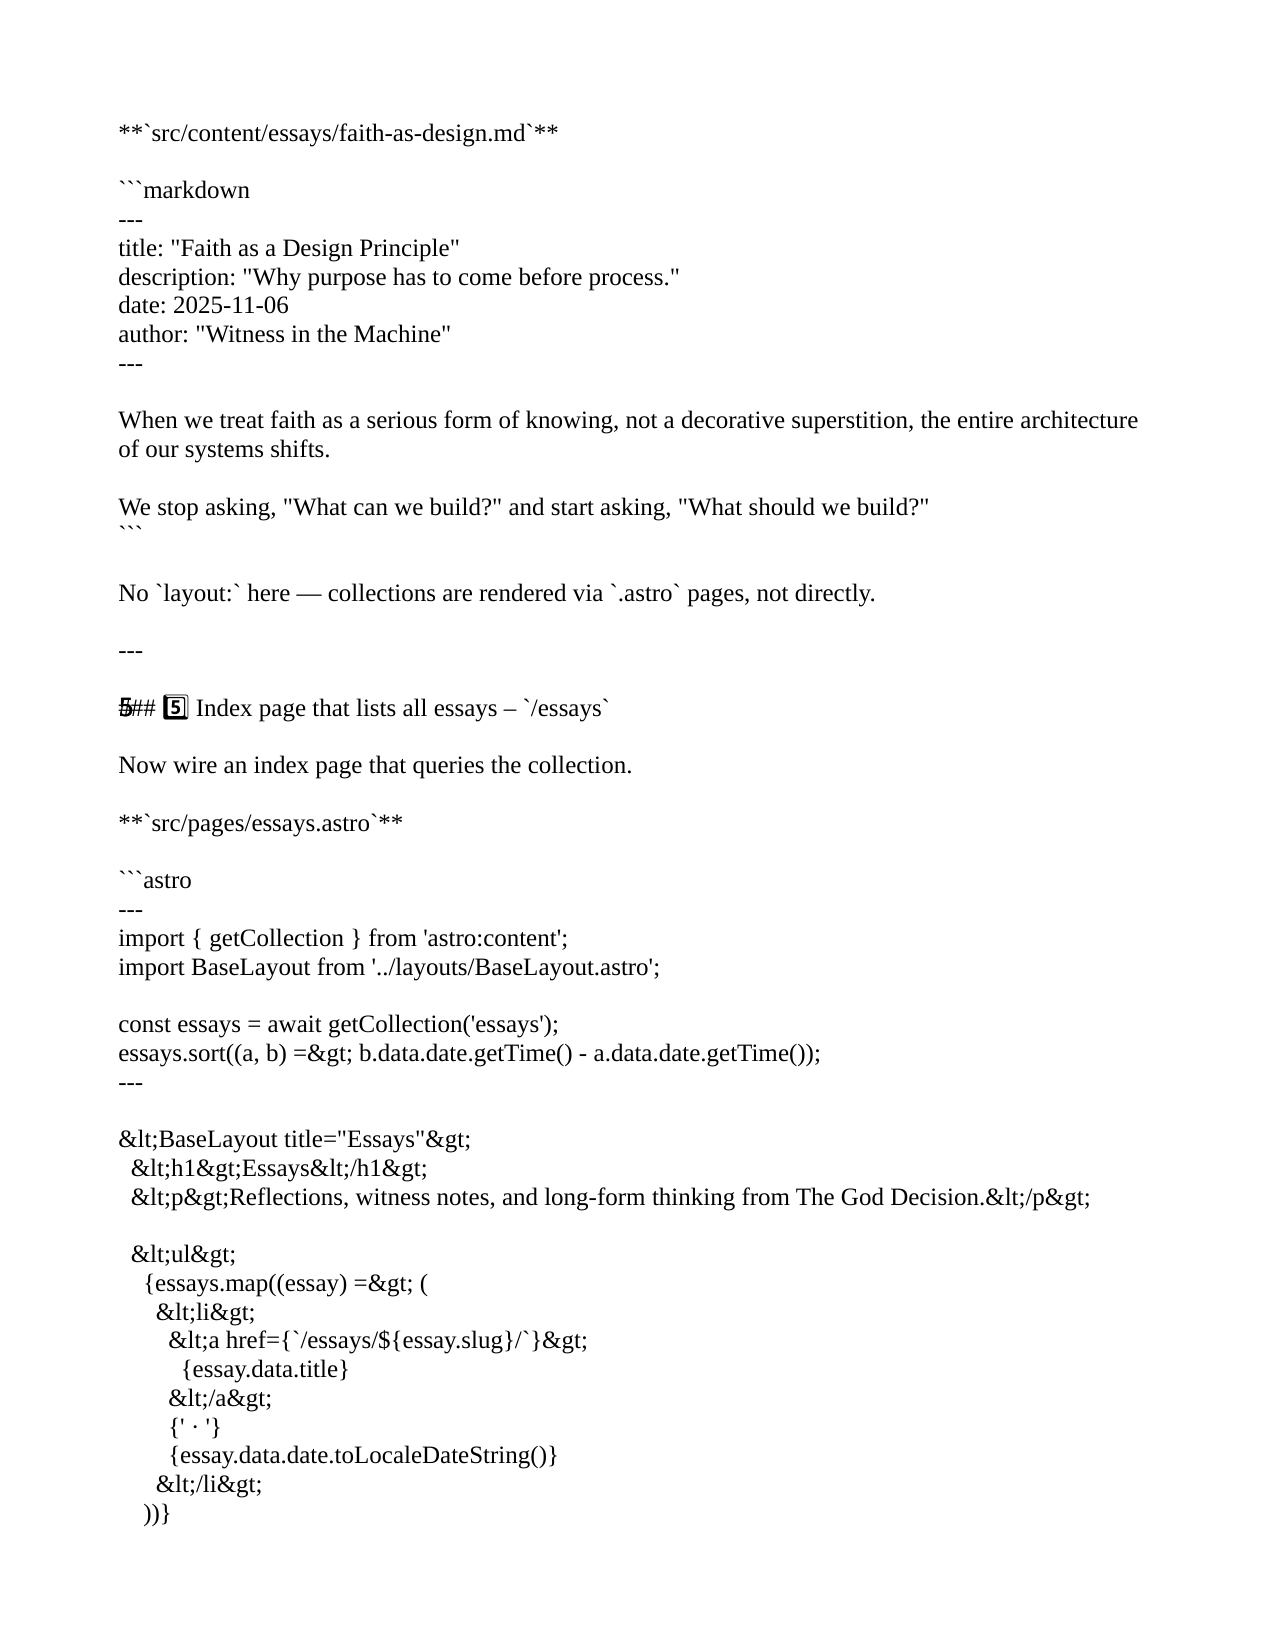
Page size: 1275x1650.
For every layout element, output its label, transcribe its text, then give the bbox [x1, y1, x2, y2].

text &lt;li&gt; [118, 1297, 1157, 1326]
text &lt;ul&gt; [118, 1239, 1157, 1268]
text ```markdown [118, 176, 1157, 204]
text &lt;/a&gt; [118, 1383, 1157, 1412]
text Now wire an index page that queries the collection. [118, 751, 1157, 779]
text import BaseLayout from '../layouts/BaseLayout.astro'; [118, 952, 1157, 981]
text --- [118, 636, 1157, 664]
text ### 5️⃣ Index page that lists all essays – `/essays` [118, 693, 1157, 722]
text {' · '} [118, 1412, 1157, 1441]
text essays.sort((a, b) =&gt; b.data.date.getTime() - a.data.date.getTime()); [118, 1038, 1157, 1067]
text --- [118, 348, 1157, 377]
text author: "Witness in the Machine" [118, 319, 1157, 348]
text ``` [118, 521, 1157, 549]
text **`src/pages/essays.astro`** [118, 808, 1157, 837]
text --- [118, 204, 1157, 233]
text title: "Faith as a Design Principle" [118, 233, 1157, 262]
text {essay.data.title} [118, 1354, 1157, 1383]
text --- [118, 1067, 1157, 1096]
text --- [118, 894, 1157, 923]
text {essay.data.date.toLocaleDateString()} [118, 1441, 1157, 1469]
text When we treat faith as a serious form of knowing, not a decorative superstition, the entire architecture of our systems shifts. [118, 406, 1157, 463]
text &lt;h1&gt;Essays&lt;/h1&gt; [118, 1153, 1157, 1182]
text &lt;BaseLayout title="Essays"&gt; [118, 1124, 1157, 1153]
text &lt;p&gt;Reflections, witness notes, and long-form thinking from The God Decision.&lt;/p&gt; [118, 1182, 1157, 1211]
text We stop asking, "What can we build?" and start asking, "What should we build?" [118, 492, 1157, 521]
text const essays = await getCollection('essays'); [118, 1009, 1157, 1038]
text {essays.map((essay) =&gt; ( [118, 1268, 1157, 1297]
text &lt;a href={`/essays/${essay.slug}/`}&gt; [118, 1326, 1157, 1354]
text ```astro [118, 866, 1157, 894]
text description: "Why purpose has to come before process." [118, 262, 1157, 291]
text date: 2025-11-06 [118, 291, 1157, 319]
text ))} [118, 1498, 1157, 1527]
text import { getCollection } from 'astro:content'; [118, 923, 1157, 952]
text &lt;/li&gt; [118, 1469, 1157, 1498]
text **`src/content/essays/faith-as-design.md`** [118, 118, 1157, 147]
text No `layout:` here — collections are rendered via `.astro` pages, not directly. [118, 578, 1157, 607]
